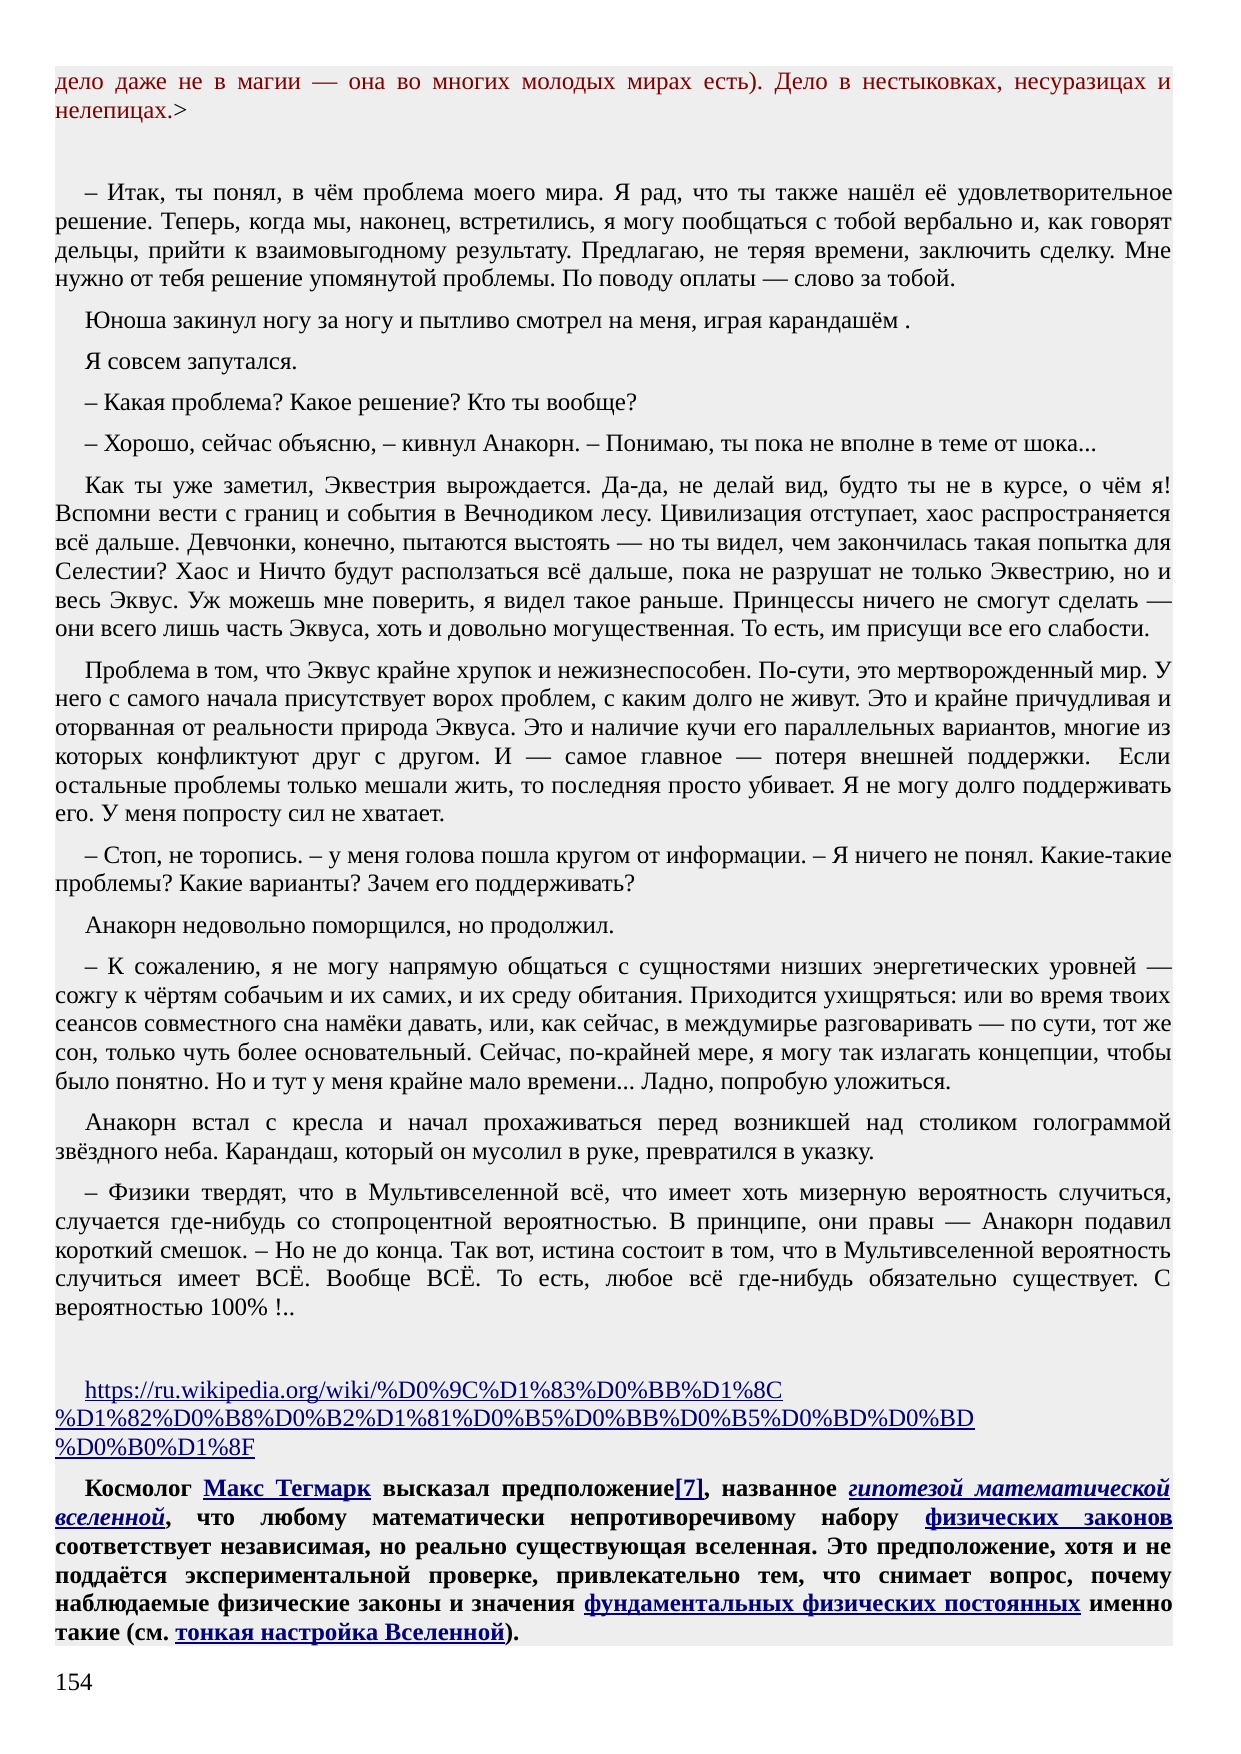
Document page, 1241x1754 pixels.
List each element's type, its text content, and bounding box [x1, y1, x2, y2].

text Я совсем запутался. [55, 346, 1173, 375]
text Космолог Макс Тегмарк высказал предположение[7], названное гипотезой математической вселенной, что любому математически непротиворечивому набору физических законов соответствует независимая, но реально существующая вселенная. Это предположение, хотя и не поддаётся экспериментальной проверке, привлекательно тем, что снимает вопрос, почему наблюдаемые физические законы и значения фундаментальных физических постоянных именно такие (см. тонкая настройка Вселенной). [55, 1473, 1173, 1646]
text Как ты уже заметил, Эквестрия вырождается. Да-да, не делай вид, будто ты не в курсе, о чём я! Вспомни вести с границ и события в Вечнодиком лесу. Цивилизация отступает, хаос распространяется всё дальше. Девчонки, конечно, пытаются выстоять — но ты видел, чем закончилась такая попытка для Селестии? Хаос и Ничто будут расползаться всё дальше, пока не разрушат не только Эквестрию, но и весь Эквус. Уж можешь мне поверить, я видел такое раньше. Принцессы ничего не смогут сделать — они всего лишь часть Эквуса, хоть и довольно могущественная. То есть, им присущи все его слабости. [55, 470, 1173, 642]
text Анакорн встал с кресла и начал прохаживаться перед возникшей над столиком голограммой звёздного неба. Карандаш, который он мусолил в руке, превратился в указку. [55, 1107, 1173, 1165]
text Проблема в том, что Эквус крайне хрупок и нежизнеспособен. По-сути, это мертворожденный мир. У него с самого начала присутствует ворох проблем, с каким долго не живут. Это и крайне причудливая и оторванная от реальности природа Эквуса. Это и наличие кучи его параллельных вариантов, многие из которых конфликтуют друг с другом. И — самое главное — потеря внешней поддержки. Если остальные проблемы только мешали жить, то последняя просто убивает. Я не могу долго поддерживать его. У меня попросту сил не хватает. [55, 655, 1173, 827]
text – Физики твердят, что в Мультивселенной всё, что имеет хоть мизерную вероятность случиться, случается где-нибудь со стопроцентной вероятностью. В принципе, они правы — Анакорн подавил короткий смешок. – Но не до конца. Так вот, истина состоит в том, что в Мультивселенной вероятность случиться имеет ВСЁ. Вообще ВСЁ. То есть, любое всё где-нибудь обязательно существует. С вероятностью 100% !.. [55, 1177, 1173, 1321]
text дело даже не в магии — она во многих молодых мирах есть). Дело в нестыковках, несуразицах и нелепицах.> [55, 66, 1173, 123]
text Юноша закинул ногу за ногу и пытливо смотрел на меня, играя карандашём . [55, 305, 1173, 333]
text – Стоп, не торопись. – у меня голова пошла кругом от информации. – Я ничего не понял. Какие-такие проблемы? Какие варианты? Зачем его поддерживать? [55, 840, 1173, 897]
text – К сожалению, я не могу напрямую общаться с сущностями низших энергетических уровней — сожгу к чёртям собачьим и их самих, и их среду обитания. Приходится ухищряться: или во время твоих сеансов совместного сна намёки давать, или, как сейчас, в междумирье разговаривать — по сути, тот же сон, только чуть более основательный. Сейчас, по-крайней мере, я могу так излагать концепции, чтобы было понятно. Но и тут у меня крайне мало времени... Ладно, попробую уложиться. [55, 951, 1173, 1095]
text – Какая проблема? Какое решение? Кто ты вообще? [55, 387, 1173, 416]
text – Хорошо, сейчас объясню, – кивнул Анакорн. – Понимаю, ты пока не вполне в теме от шока... [55, 428, 1173, 457]
text – Итак, ты понял, в чём проблема моего мира. Я рад, что ты также нашёл её удовлетворительное решение. Теперь, когда мы, наконец, встретились, я могу пообщаться с тобой вербально и, как говорят дельцы, прийти к взаимовыгодному результату. Предлагаю, не теряя времени, заключить сделку. Мне нужно от тебя решение упомянутой проблемы. По поводу оплаты — слово за тобой. [55, 177, 1173, 292]
text https://ru.wikipedia.org/wiki/%D0%9C%D1%83%D0%BB%D1%8C%D1%82%D0%B8%D0%B2%D1%81%D0%B5%D0%BB%D0%B5%D0%BD%D0%BD%D0%B0%D1%8F [55, 1375, 1173, 1461]
text Анакорн недовольно поморщился, но продолжил. [55, 910, 1173, 938]
